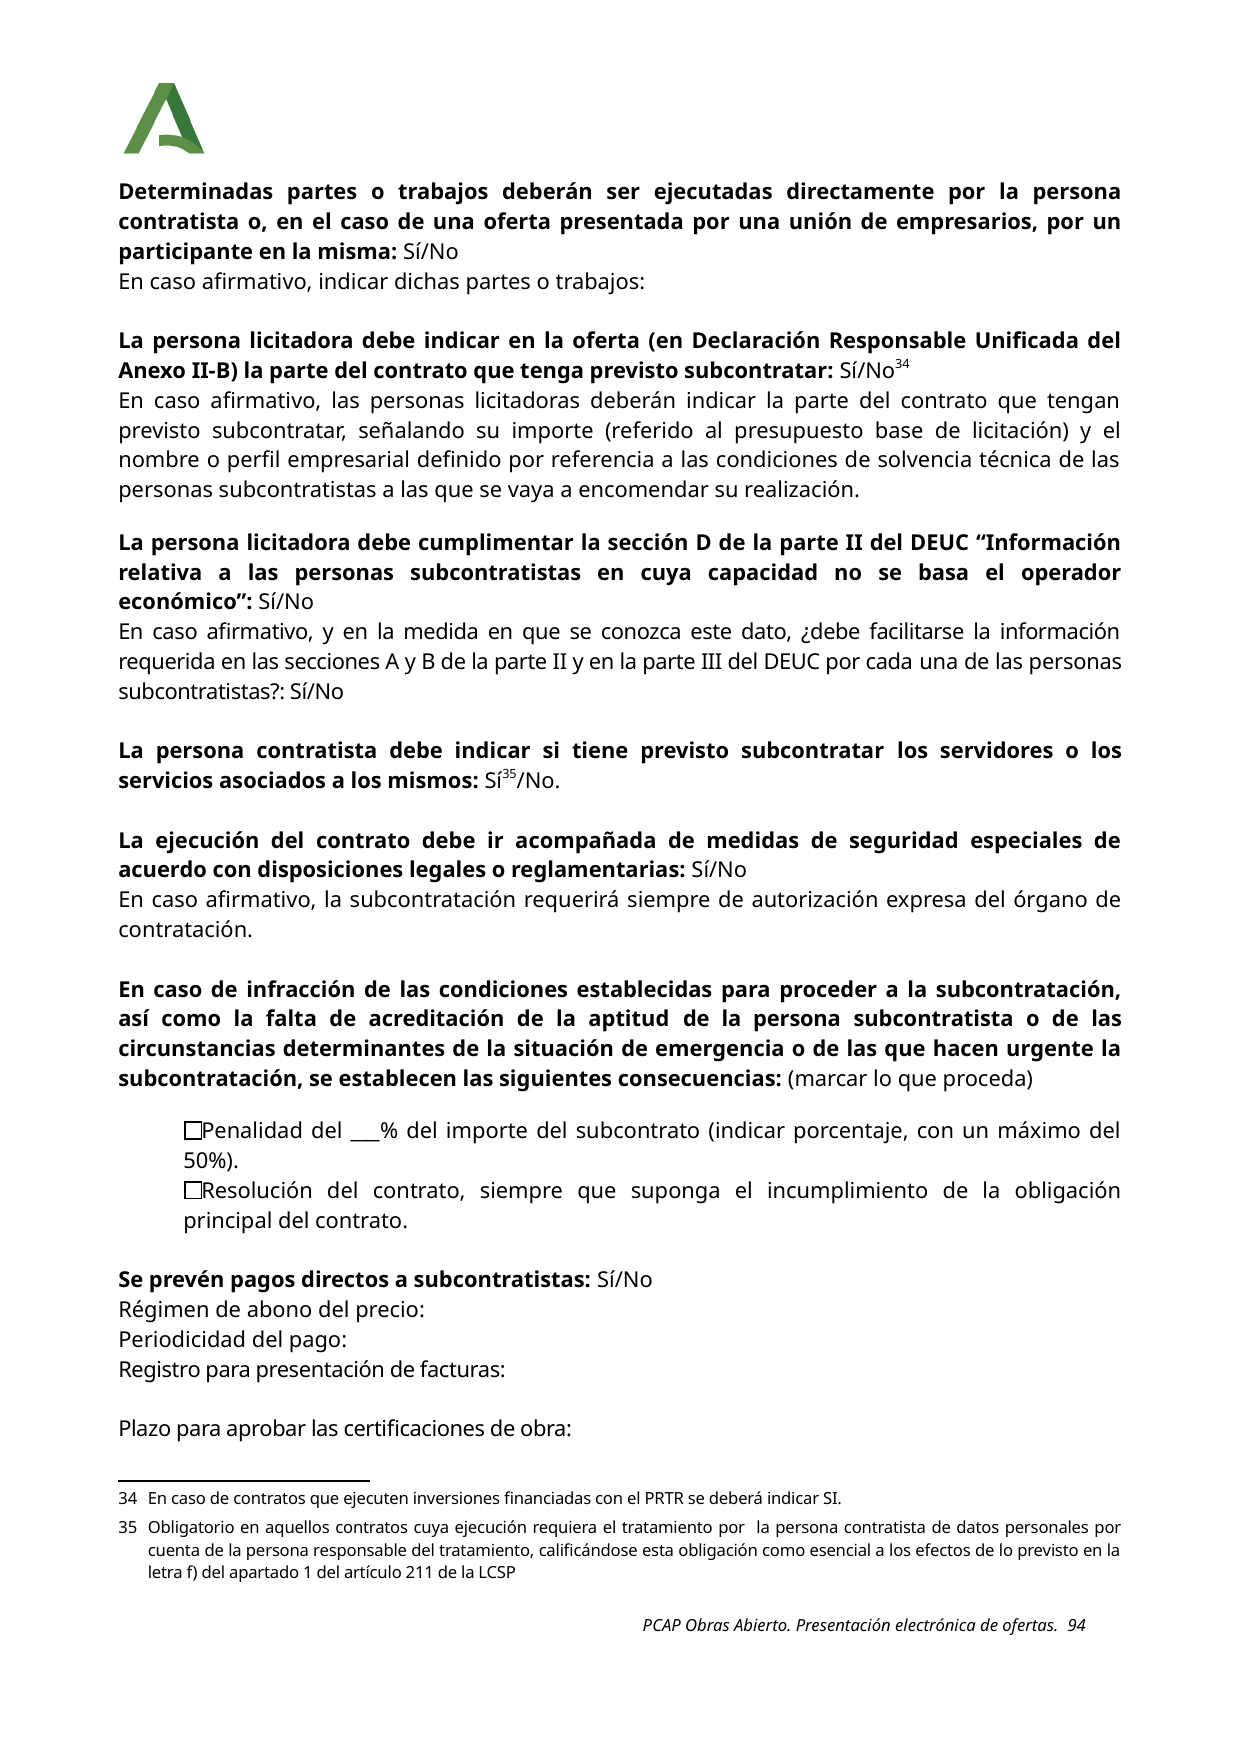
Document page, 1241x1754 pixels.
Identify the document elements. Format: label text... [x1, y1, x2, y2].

text Régimen de abono del precio: [118, 1294, 1122, 1324]
text La ejecución del contrato debe ir acompañada de medidas de seguridad especiales de acuerdo con disposiciones legales o reglamentarias: Sí/No [118, 825, 1122, 884]
text En caso afirmativo, las personas licitadoras deberán indicar la parte del contrato que tengan previsto subcontratar, señalando su importe (referido al presupuesto base de licitación) y el nombre o perfil empresarial definido por referencia a las condiciones de solvencia técnica de las personas subcontratistas a las que se vaya a encomendar su realización. [118, 385, 1122, 504]
text Registro para presentación de facturas: [118, 1354, 1122, 1384]
text En caso de contratos que ejecuten inversiones financiadas con el PRTR se deberá indicar SI. [118, 1487, 1122, 1509]
text La persona licitadora debe indicar en la oferta (en Declaración Responsable Unificada del Anexo II-B) la parte del contrato que tenga previsto subcontratar: Sí/No [118, 325, 1122, 385]
text En caso afirmativo, la subcontratación requerirá siempre de autorización expresa del órgano de contratación. [118, 884, 1122, 944]
text Se prevén pagos directos a subcontratistas: Sí/No [118, 1264, 1122, 1294]
text En caso afirmativo, indicar dichas partes o trabajos: [118, 266, 1122, 296]
text La persona contratista debe indicar si tiene previsto subcontratar los servidores o los servicios asociados a los mismos: Sí/No. [118, 735, 1122, 795]
text La persona licitadora debe cumplimentar la sección D de la parte II del DEUC “Información relativa a las personas subcontratistas en cuya capacidad no se basa el operador económico”: Sí/No [118, 527, 1122, 616]
picture [119, 78, 209, 158]
text Plazo para aprobar las certificaciones de obra: [118, 1413, 1122, 1443]
text Obligatorio en aquellos contratos cuya ejecución requiera el tratamiento por la persona contratista de datos personales por cuenta de la persona responsable del tratamiento, calificándose esta obligación como esencial a los efectos de lo previsto en la letra f) del apartado 1 del artículo 211 de la LCSP [118, 1516, 1122, 1584]
text Penalidad del ___% del importe del subcontrato (indicar porcentaje, con un máximo del 50%). [183, 1116, 1122, 1175]
text En caso afirmativo, y en la medida en que se conozca este dato, ¿debe facilitarse la información requerida en las secciones A y B de la parte II y en la parte III del DEUC por cada una de las personas subcontratistas?: Sí/No [118, 616, 1122, 706]
text Resolución del contrato, siempre que suponga el incumplimiento de la obligación principal del contrato. [183, 1175, 1122, 1235]
text En caso de infracción de las condiciones establecidas para proceder a la subcontratación, así como la falta de acreditación de la aptitud de la persona subcontratista o de las circunstancias determinantes de la situación de emergencia o de las que hacen urgente la subcontratación, se establecen las siguientes consecuencias: (marcar lo que proceda) [118, 974, 1122, 1093]
text Determinadas partes o trabajos deberán ser ejecutadas directamente por la persona contratista o, en el caso de una oferta presentada por una unión de empresarios, por un participante en la misma: Sí/No [118, 176, 1122, 266]
text Periodicidad del pago: [118, 1324, 1122, 1354]
